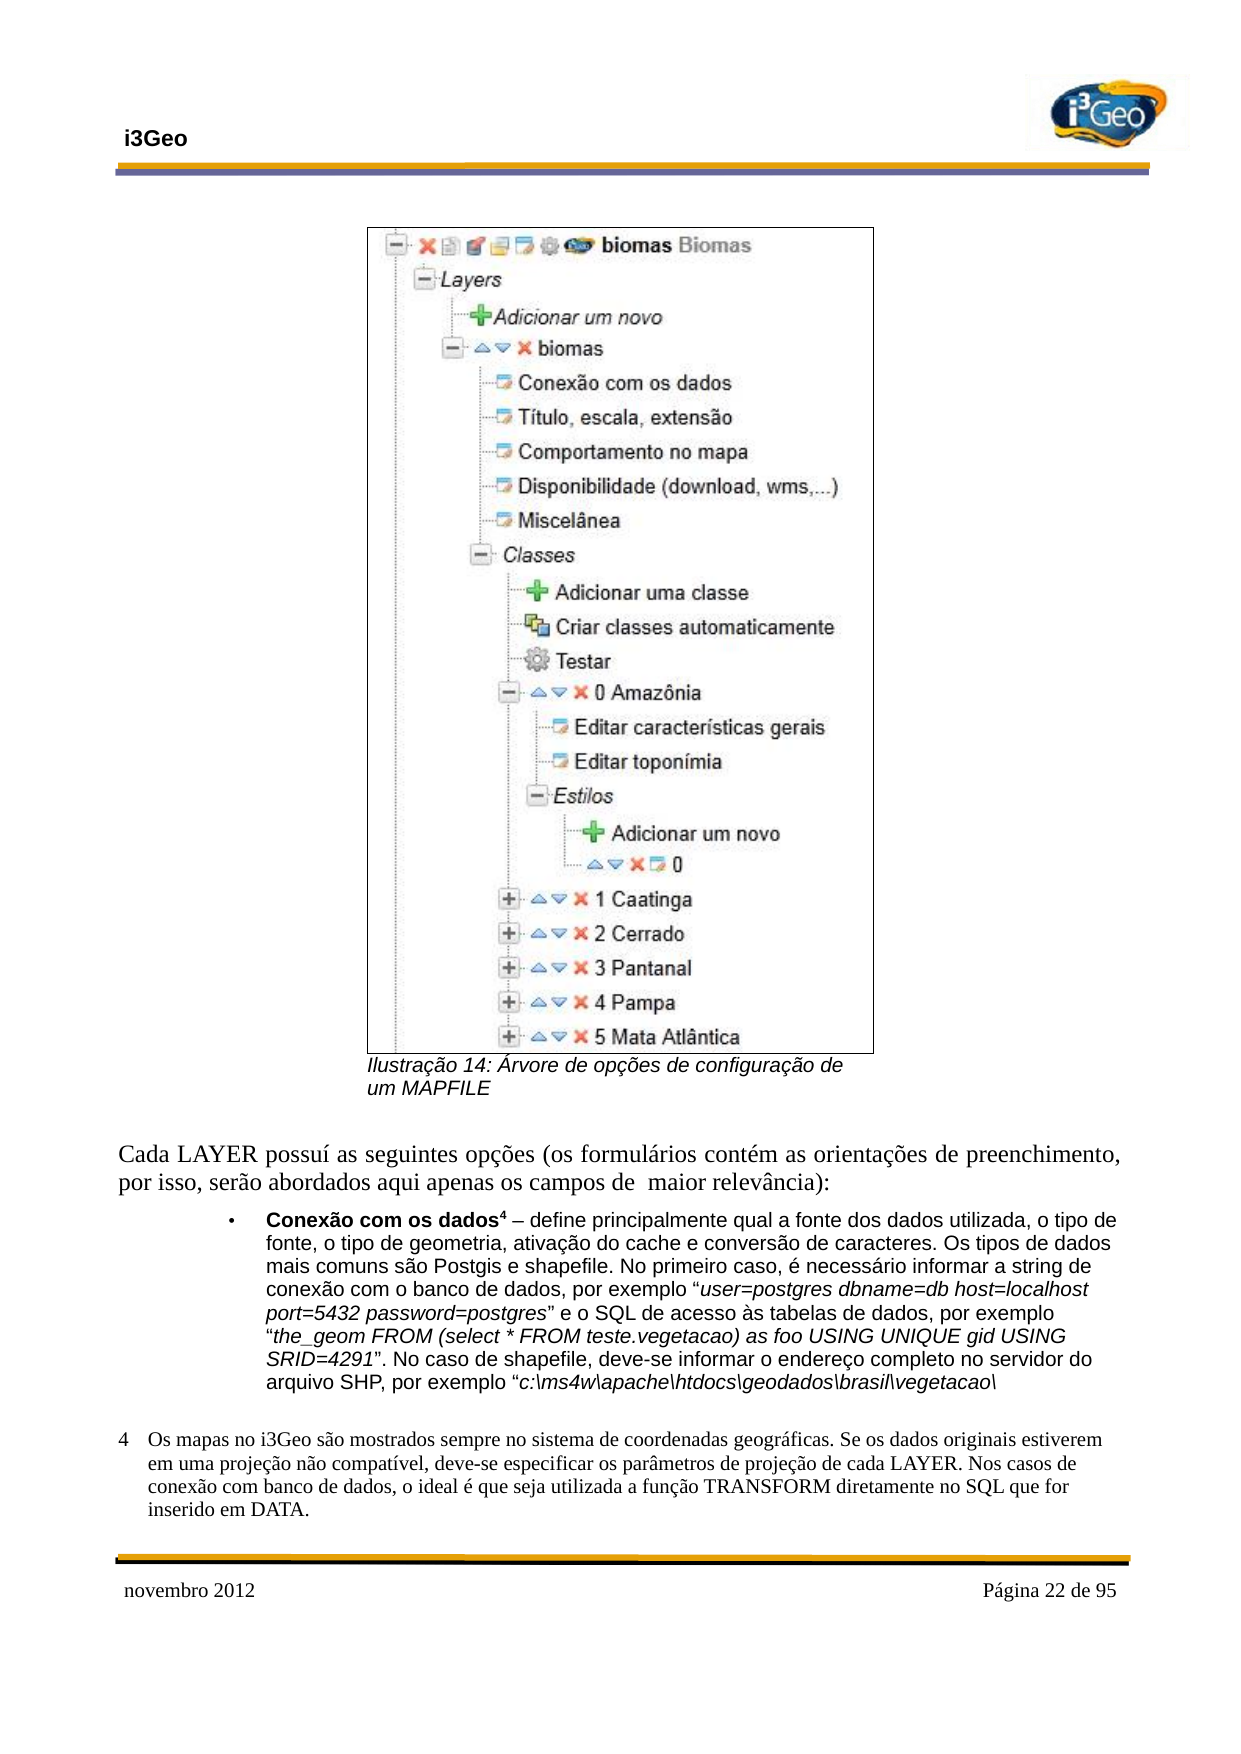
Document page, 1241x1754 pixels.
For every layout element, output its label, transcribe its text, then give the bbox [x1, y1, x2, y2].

list Conexão com os dados – define principalmente qual a fonte dos dados utilizada, o tipo de fonte, o tipo de geometria, ativação do cache e conversão de caracteres. Os tipos de dados mais comuns são Postgis e shapefile. No primeiro caso, é necessário informar a string de conexão com o banco de dados, por exemplo “user=postgres dbname=db host=localhost port=5432 password=postgres” e o SQL de acesso às tabelas de dados, por exemplo “the_geom FROM (select * FROM teste.vegetacao) as foo USING UNIQUE gid USING SRID=4291”. No caso de shapefile, deve-se informar o endereço completo no servidor do arquivo SHP, por exemplo “c:\ms4w\apache\htdocs\geodados\brasil\vegetacao\ [228, 1208, 1122, 1394]
picture [368, 228, 873, 1053]
text Cada LAYER possuí as seguintes opções (os formulários contém as orientações de preenchimento, por isso, serão abordados aqui apenas os campos de maior relevância): [118, 1140, 1122, 1196]
text Ilustração 14: Árvore de opções de configuração de um MAPFILE [367, 1054, 873, 1100]
list Os mapas no i3Geo são mostrados sempre no sistema de coordenadas geográficas. Se os dados originais estiverem em uma projeção não compatível, deve-se especificar os parâmetros de projeção de cada LAYER. Nos casos de conexão com banco de dados, o ideal é que seja utilizada a função TRANSFORM diretamente no SQL que for inserido em DATA. [118, 1428, 1122, 1521]
picture [1025, 74, 1191, 151]
